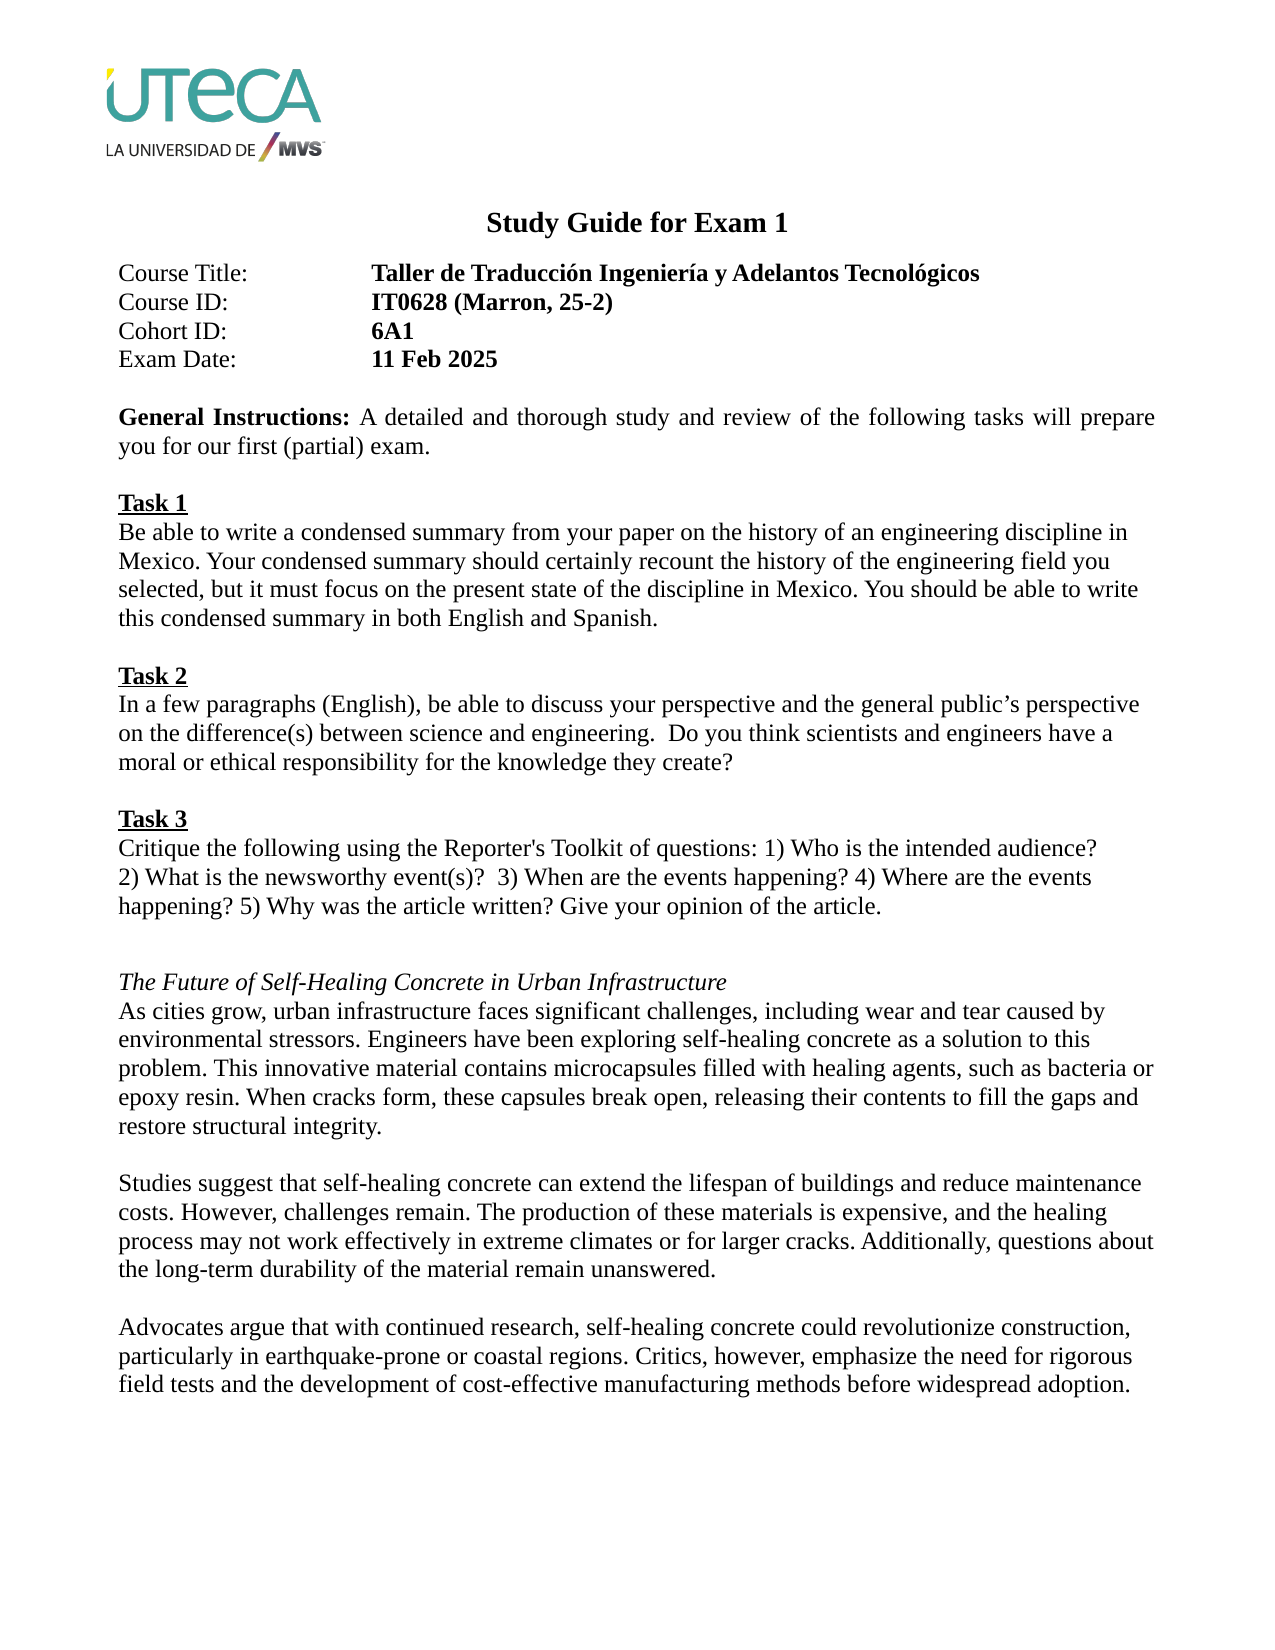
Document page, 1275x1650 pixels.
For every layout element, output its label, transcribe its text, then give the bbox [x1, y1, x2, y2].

table_cell Course ID: [118, 287, 371, 316]
table_cell IT0628 (Marron, 25-2) [371, 287, 1157, 316]
table_cell 6A1 [371, 316, 1157, 344]
text Critique the following using the Reporter's Toolkit of questions: 1) Who is the intended audience? 2) What is the newsworthy event(s)? 3) When are the events happening? 4) Where are the events happening? 5) Why was the article written? Give your opinion of the article. [118, 833, 1157, 919]
text Task 3 [118, 804, 1157, 833]
picture [104, 64, 328, 166]
text Be able to write a condensed summary from your paper on the history of an engineering discipline in Mexico. Your condensed summary should certainly recount the history of the engineering field you selected, but it must focus on the present state of the discipline in Mexico. You should be able to write this condensed summary in both English and Spanish. [118, 517, 1157, 632]
text In a few paragraphs (English), be able to discuss your perspective and the general public’s perspective on the difference(s) between science and engineering. Do you think scientists and engineers have a moral or ethical responsibility for the knowledge they create? [118, 689, 1157, 776]
text Task 2 [118, 661, 1157, 689]
text Studies suggest that self-healing concrete can extend the lifespan of buildings and reduce maintenance costs. However, challenges remain. The production of these materials is expensive, and the healing process may not work effectively in extreme climates or for larger cracks. Additionally, questions about the long-term durability of the material remain unanswered. [118, 1168, 1157, 1283]
text Study Guide for Exam 1 [118, 205, 1157, 239]
table_header Course Title: [118, 258, 371, 287]
table_cell 11 Feb 2025 [371, 345, 1157, 373]
table_cell Cohort ID: [118, 316, 371, 344]
table_header Taller de Traducción Ingeniería y Adelantos Tecnológicos [371, 258, 1157, 287]
text The Future of Self-Healing Concrete in Urban Infrastructure [118, 967, 1157, 996]
table_cell Exam Date: [118, 345, 371, 373]
text Advocates argue that with continued research, self-healing concrete could revolutionize construction, particularly in earthquake-prone or coastal regions. Critics, however, emphasize the need for rigorous field tests and the development of cost-effective manufacturing methods before widespread adoption. [118, 1312, 1157, 1398]
text General Instructions: A detailed and thorough study and review of the following tasks will prepare you for our first (partial) exam. [118, 402, 1157, 459]
text Task 1 [118, 488, 1157, 517]
text As cities grow, urban infrastructure faces significant challenges, including wear and tear caused by environmental stressors. Engineers have been exploring self-healing concrete as a solution to this problem. This innovative material contains microcapsules filled with healing agents, such as bacteria or epoxy resin. When cracks form, these capsules break open, releasing their contents to fill the gaps and restore structural integrity. [118, 996, 1157, 1139]
